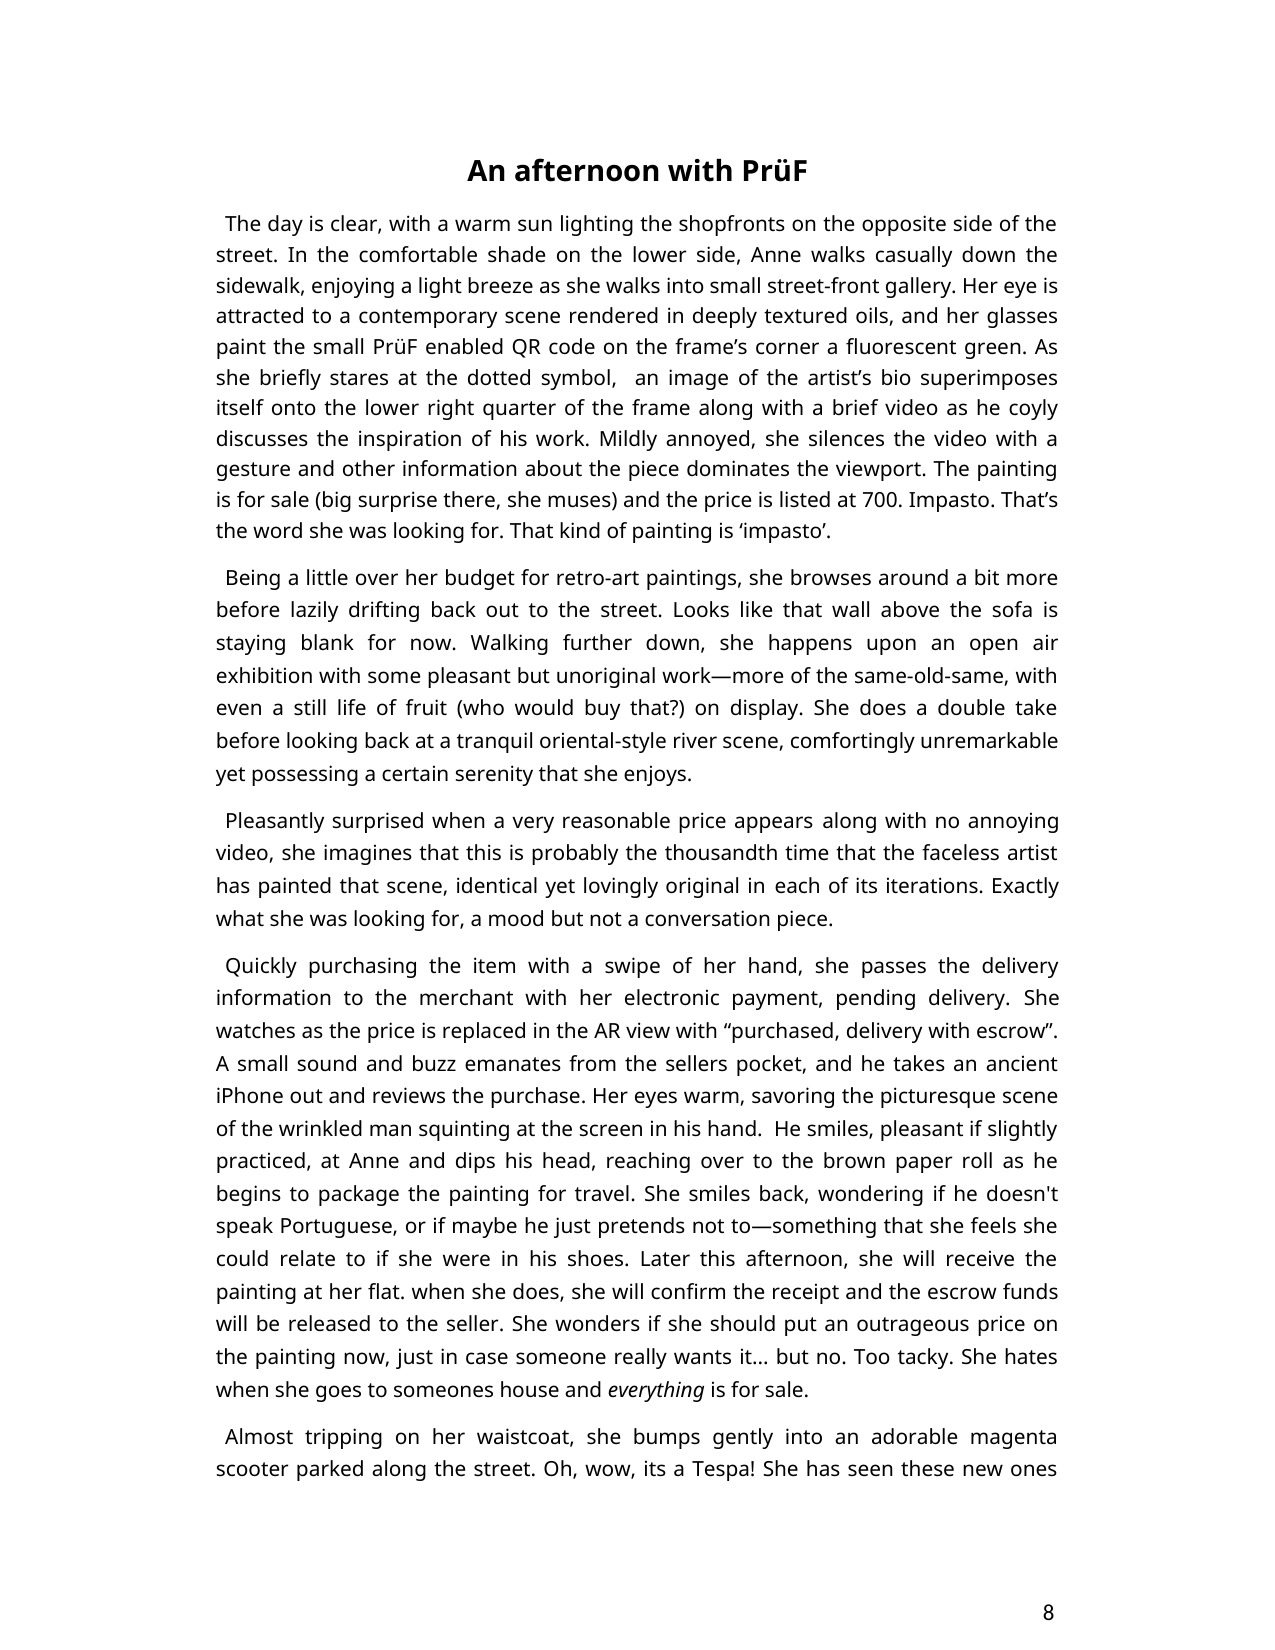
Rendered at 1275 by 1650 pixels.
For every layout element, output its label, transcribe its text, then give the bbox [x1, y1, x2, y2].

text Quickly purchasing the item with a swipe of her hand, she passes the delivery information to the merchant with her electronic payment, pending delivery. She watches as the price is replaced in the AR view with “purchased, delivery with escrow”. A small sound and buzz emanates from the sellers pocket, and he takes an ancient iPhone out and reviews the purchase. Her eyes warm, savoring the picturesque scene of the wrinkled man squinting at the screen in his hand. He smiles, pleasant if slightly practiced, at Anne and dips his head, reaching over to the brown paper roll as he begins to package the painting for travel. She smiles back, wondering if he doesn't speak Portuguese, or if maybe he just pretends not to—something that she feels she could relate to if she were in his shoes. Later this afternoon, she will receive the painting at her flat. when she does, she will confirm the receipt and the escrow funds will be released to the seller. She wonders if she should put an outrageous price on the painting now, just in case someone really wants it... but no. Too tacky. She hates when she goes to someones house and everything is for sale. [216, 951, 1059, 1403]
text Almost tripping on her waistcoat, she bumps gently into an adorable magenta scooter parked along the street. Oh, wow, its a Tespa! She has seen these new ones [216, 1422, 1059, 1483]
text Being a little over her budget for retro-art paintings, she browses around a bit more before lazily drifting back out to the street. Looks like that wall above the sofa is staying blank for now. Walking further down, she happens upon an open air exhibition with some pleasant but unoriginal work—more of the same-old-same, with even a still life of fruit (who would buy that?) on display. She does a double take before looking back at a tranquil oriental-style river scene, comfortingly unremarkable yet possessing a certain serenity that she enjoys. [216, 563, 1059, 787]
text The day is clear, with a warm sun lighting the shopfronts on the opposite side of the street. In the comfortable shade on the lower side, Anne walks casually down the sidewalk, enjoying a light breeze as she walks into small street-front gallery. Her eye is attracted to a contemporary scene rendered in deeply textured oils, and her glasses paint the small PrüF enabled QR code on the frame’s corner a fluorescent green. As she briefly stares at the dotted symbol, an image of the artist’s bio superimposes itself onto the lower right quarter of the frame along with a brief video as he coyly discusses the inspiration of his work. Mildly annoyed, she silences the video with a gesture and other information about the piece dominates the viewport. The painting is for sale (big surprise there, she muses) and the price is listed at 700. Impasto. That’s the word she was looking for. That kind of painting is ‘impasto’. [216, 209, 1059, 544]
text An afternoon with PrüF [150, 150, 1125, 190]
text Pleasantly surprised when a very reasonable price appears along with no annoying video, she imagines that this is probably the thousandth time that the faceless artist has painted that scene, identical yet lovingly original in each of its iterations. Exactly what she was looking for, a mood but not a conversation piece. [216, 806, 1059, 932]
